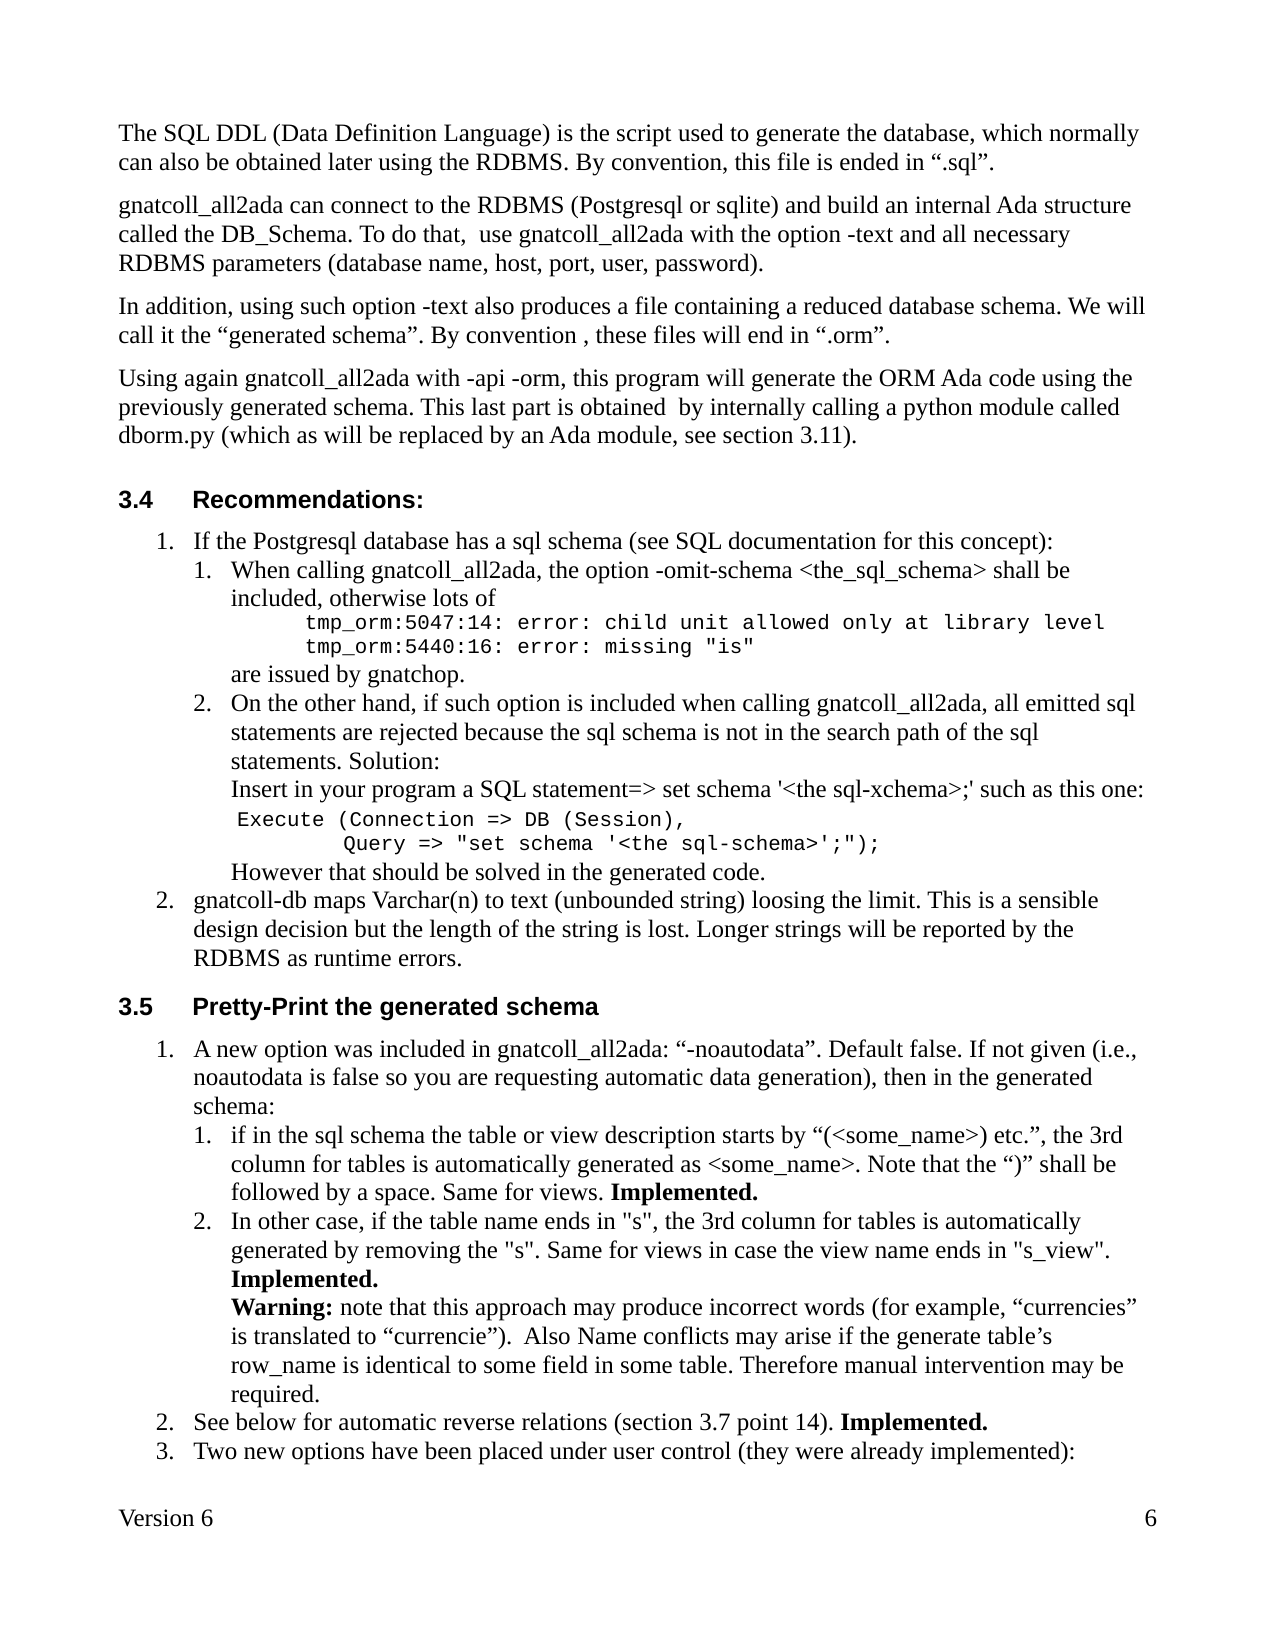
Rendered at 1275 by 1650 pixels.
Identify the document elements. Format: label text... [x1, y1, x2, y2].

subtitle Pretty-Print the generated schema [118, 992, 1157, 1021]
list Two new options have been placed under user control (they were already implemented): [156, 1436, 1157, 1465]
text gnatcoll_all2ada can connect to the RDBMS (Postgresql or sqlite) and build an internal Ada structure called the DB_Schema. To do that, use gnatcoll_all2ada with the option -text and all necessary RDBMS parameters (database name, host, port, user, password). [118, 190, 1157, 276]
list In other case, if the table name ends in "s", the 3rd column for tables is automatically generated by removing the "s". Same for views in case the view name ends in "s_view". Implemented. Warning: note that this approach may produce incorrect words (for example, “currencies” is translated to “currencie”). Also Name conflicts may arise if the generate table’s row_name is identical to some field in some table. Therefore manual intervention may be required. [193, 1206, 1157, 1407]
list When calling gnatcoll_all2ada, the option -omit-schema <the_sql_schema> shall be included, otherwise lots of tmp_orm:5047:14: error: child unit allowed only at library level tmp_orm:5440:16: error: missing "is" are issued by gnatchop. [193, 555, 1157, 688]
subtitle Recommendations: [118, 485, 1157, 513]
list If the Postgresql database has a sql schema (see SQL documentation for this concept): [156, 526, 1157, 555]
text Using again gnatcoll_all2ada with -api -orm, this program will generate the ORM Ada code using the previously generated schema. This last part is obtained by internally calling a python module called dborm.py (which as will be replaced by an Ada module, see section 3.11). [118, 363, 1157, 449]
list gnatcoll-db maps Varchar(n) to text (unbounded string) loosing the limit. This is a sensible design decision but the length of the string is lost. Longer strings will be reported by the RDBMS as runtime errors. [156, 885, 1157, 972]
list See below for automatic reverse relations (section 3.7 point 14). Implemented. [156, 1407, 1157, 1436]
text The SQL DDL (Data Definition Language) is the script used to generate the database, which normally can also be obtained later using the RDBMS. By convention, this file is ended in “.sql”. [118, 118, 1157, 176]
list if in the sql schema the table or view description starts by “(<some_name>) etc.”, the 3rd column for tables is automatically generated as <some_name>. Note that the “)” shall be followed by a space. Same for views. Implemented. [193, 1120, 1157, 1206]
list A new option was included in gnatcoll_all2ada: “-noautodata”. Default false. If not given (i.e., noautodata is false so you are requesting automatic data generation), then in the generated schema: [156, 1034, 1157, 1120]
list On the other hand, if such option is included when calling gnatcoll_all2ada, all emitted sql statements are rejected because the sql schema is not in the search path of the sql statements. Solution: Insert in your program a SQL statement=> set schema '<the sql-xchema>;' such as this one: Execute (Connection => DB (Session), Query => "set schema '<the sql-schema>';"); However that should be solved in the generated code. [193, 688, 1157, 885]
text In addition, using such option -text also produces a file containing a reduced database schema. We will call it the “generated schema”. By convention , these files will end in “.orm”. [118, 291, 1157, 348]
